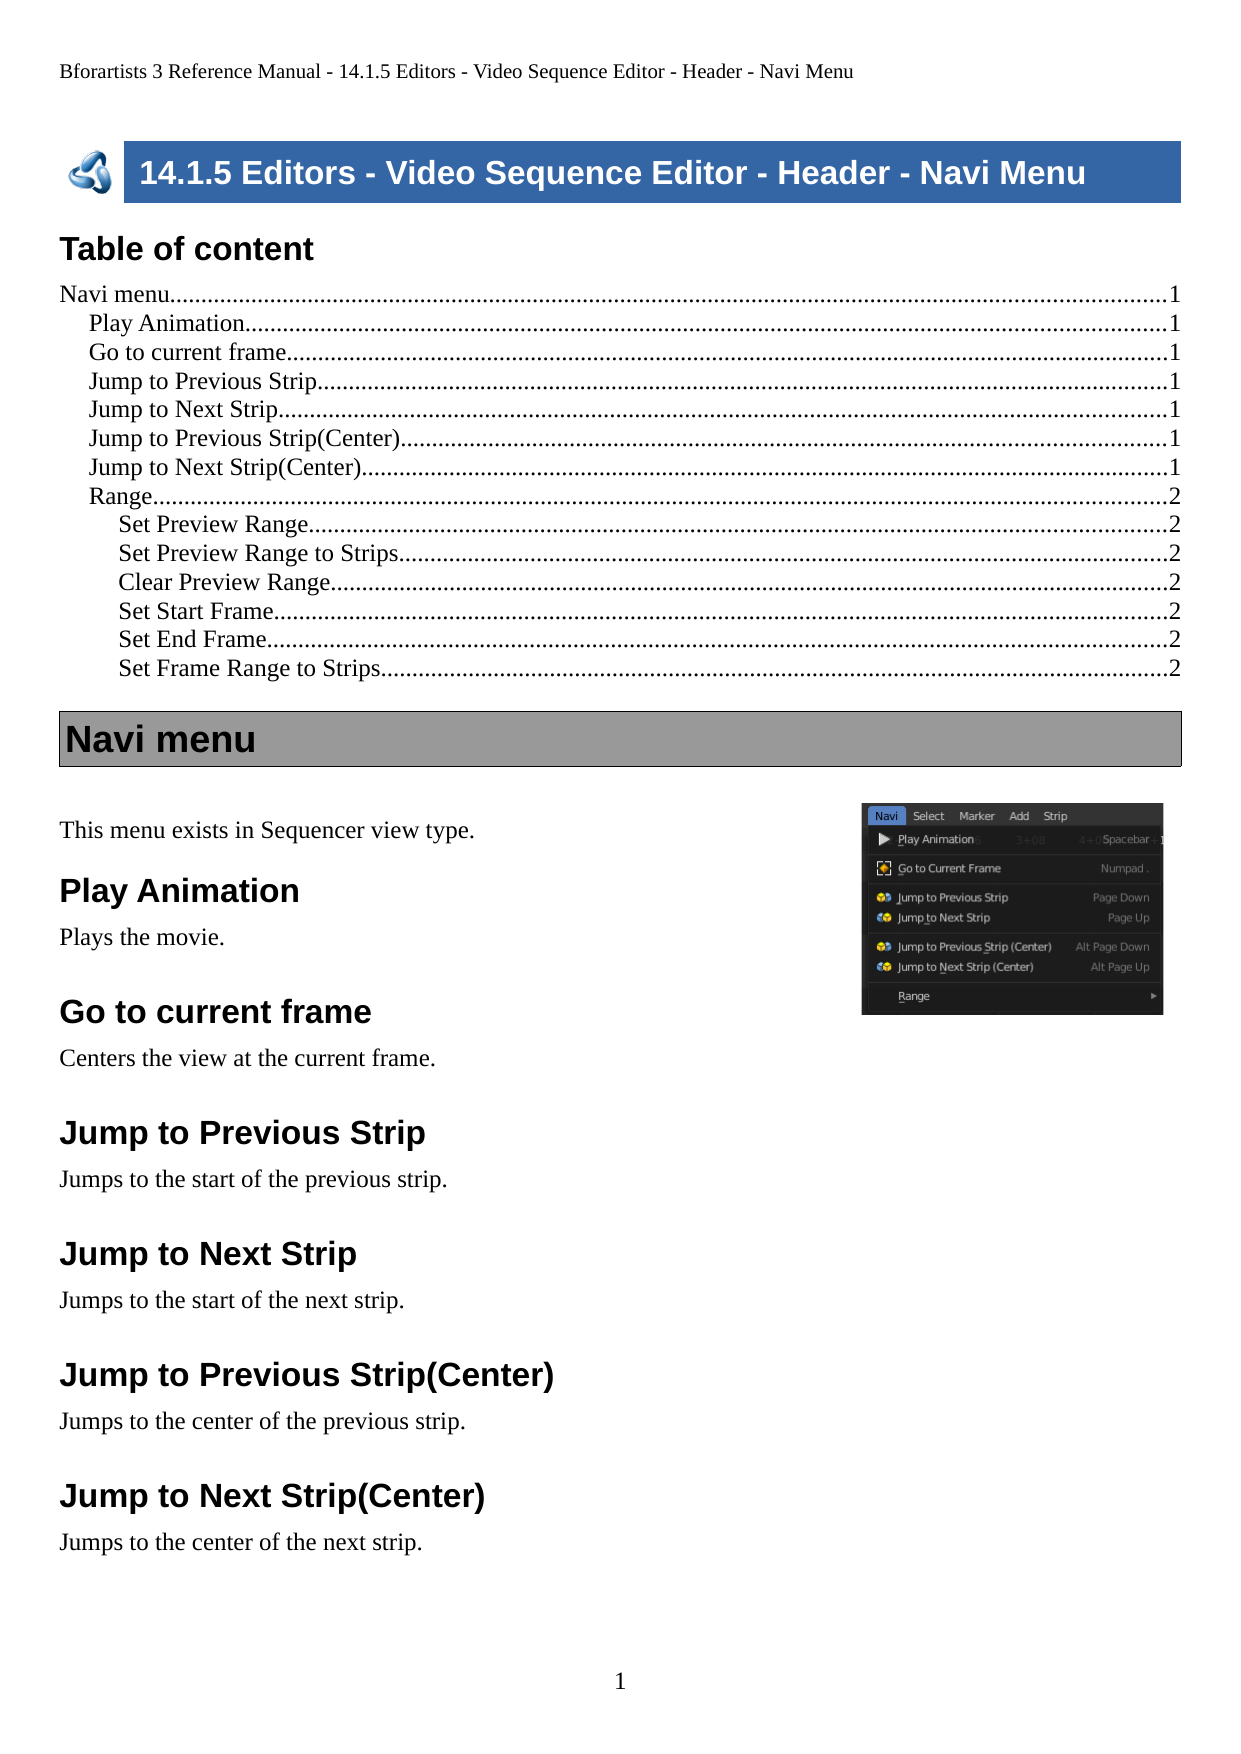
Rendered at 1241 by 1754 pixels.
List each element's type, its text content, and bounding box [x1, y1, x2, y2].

subtitle Jump to Previous Strip(Center) [59, 1354, 1181, 1393]
text Play Animation 1 [88, 308, 1181, 337]
text This menu exists in Sequencer view type. [59, 815, 861, 844]
subtitle Jump to Next Strip(Center) [59, 1476, 1181, 1514]
text Jumps to the center of the previous strip. [59, 1406, 1181, 1434]
text Set Start Frame 2 [118, 596, 1181, 624]
table_header Navi menu [60, 712, 1181, 766]
text Centers the view at the current frame. [59, 1043, 1181, 1071]
text Jump to Previous Strip(Center) 1 [88, 423, 1181, 452]
text Clear Preview Range 2 [118, 567, 1181, 596]
text Jump to Previous Strip 1 [88, 366, 1181, 394]
table_header 14.1.5 Editors - Video Sequence Editor - Header - Navi Menu [124, 141, 1181, 203]
text Jumps to the center of the next strip. [59, 1527, 1181, 1556]
text Navi menu 1 [59, 279, 1181, 308]
subtitle Go to current frame [59, 991, 1181, 1030]
subtitle Table of content [59, 228, 1181, 267]
picture [861, 803, 1164, 1015]
picture [65, 147, 114, 197]
text Plays the movie. [59, 922, 861, 950]
text Jump to Next Strip 1 [88, 394, 1181, 423]
table_header [59, 141, 124, 203]
text Go to current frame 1 [88, 337, 1181, 366]
text Set Frame Range to Strips 2 [118, 653, 1181, 682]
text Set Preview Range 2 [118, 509, 1181, 538]
subtitle Jump to Next Strip [59, 1233, 1181, 1272]
subtitle Jump to Previous Strip [59, 1112, 1181, 1151]
subtitle Play Animation [59, 870, 861, 909]
text Range 2 [88, 481, 1181, 509]
subtitle [1164, 870, 1181, 909]
text Set Preview Range to Strips 2 [118, 538, 1181, 567]
text Jumps to the start of the previous strip. [59, 1164, 1181, 1192]
text [1164, 922, 1181, 950]
text Set End Frame 2 [118, 624, 1181, 653]
text Jumps to the start of the next strip. [59, 1285, 1181, 1313]
text Jump to Next Strip(Center) 1 [88, 452, 1181, 481]
